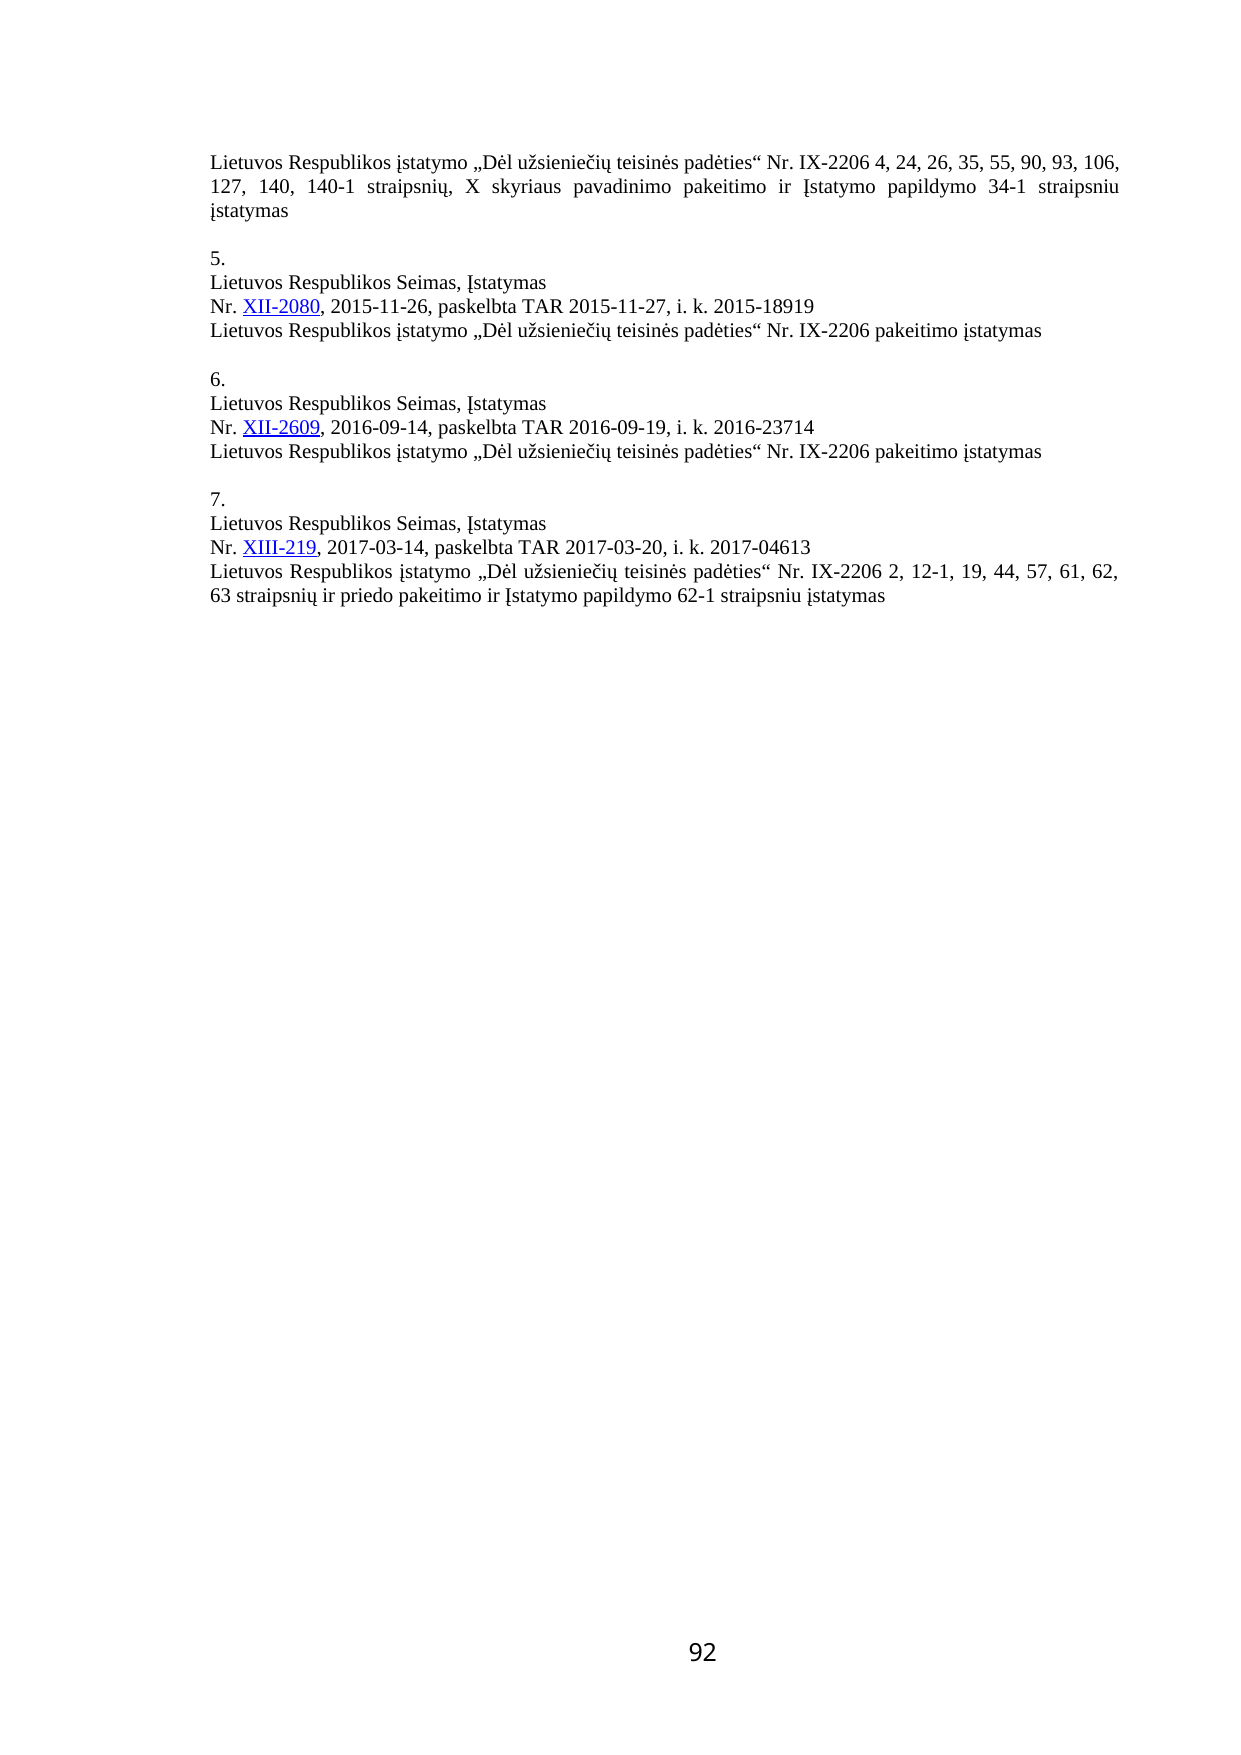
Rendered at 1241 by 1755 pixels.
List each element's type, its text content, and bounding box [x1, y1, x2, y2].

text Lietuvos Respublikos Seimas, Įstatymas [210, 391, 1120, 415]
text Nr. XII-2609, 2016-09-14, paskelbta TAR 2016-09-19, i. k. 2016-23714 [210, 415, 1120, 439]
text Nr. XII-2080, 2015-11-26, paskelbta TAR 2015-11-27, i. k. 2015-18919 [210, 294, 1120, 318]
text Lietuvos Respublikos Seimas, Įstatymas [210, 511, 1120, 535]
text 5. [210, 246, 1120, 270]
text 7. [210, 487, 1120, 511]
text Lietuvos Respublikos Seimas, Įstatymas [210, 270, 1120, 294]
text Nr. XIII-219, 2017-03-14, paskelbta TAR 2017-03-20, i. k. 2017-04613 [210, 535, 1120, 559]
text 6. [210, 367, 1120, 391]
text Lietuvos Respublikos įstatymo „Dėl užsieniečių teisinės padėties“ Nr. IX-2206 2, 12-1, 19, 44, 57, 61, 62, 63 straipsnių ir priedo pakeitimo ir Įstatymo papildymo 62-1 straipsniu įstatymas [210, 559, 1120, 607]
text Lietuvos Respublikos įstatymo „Dėl užsieniečių teisinės padėties“ Nr. IX-2206 pakeitimo įstatymas [210, 318, 1120, 342]
text Lietuvos Respublikos įstatymo „Dėl užsieniečių teisinės padėties“ Nr. IX-2206 4, 24, 26, 35, 55, 90, 93, 106, 127, 140, 140-1 straipsnių, X skyriaus pavadinimo pakeitimo ir Įstatymo papildymo 34-1 straipsniu įstatymas [210, 150, 1120, 222]
text Lietuvos Respublikos įstatymo „Dėl užsieniečių teisinės padėties“ Nr. IX-2206 pakeitimo įstatymas [210, 439, 1120, 463]
